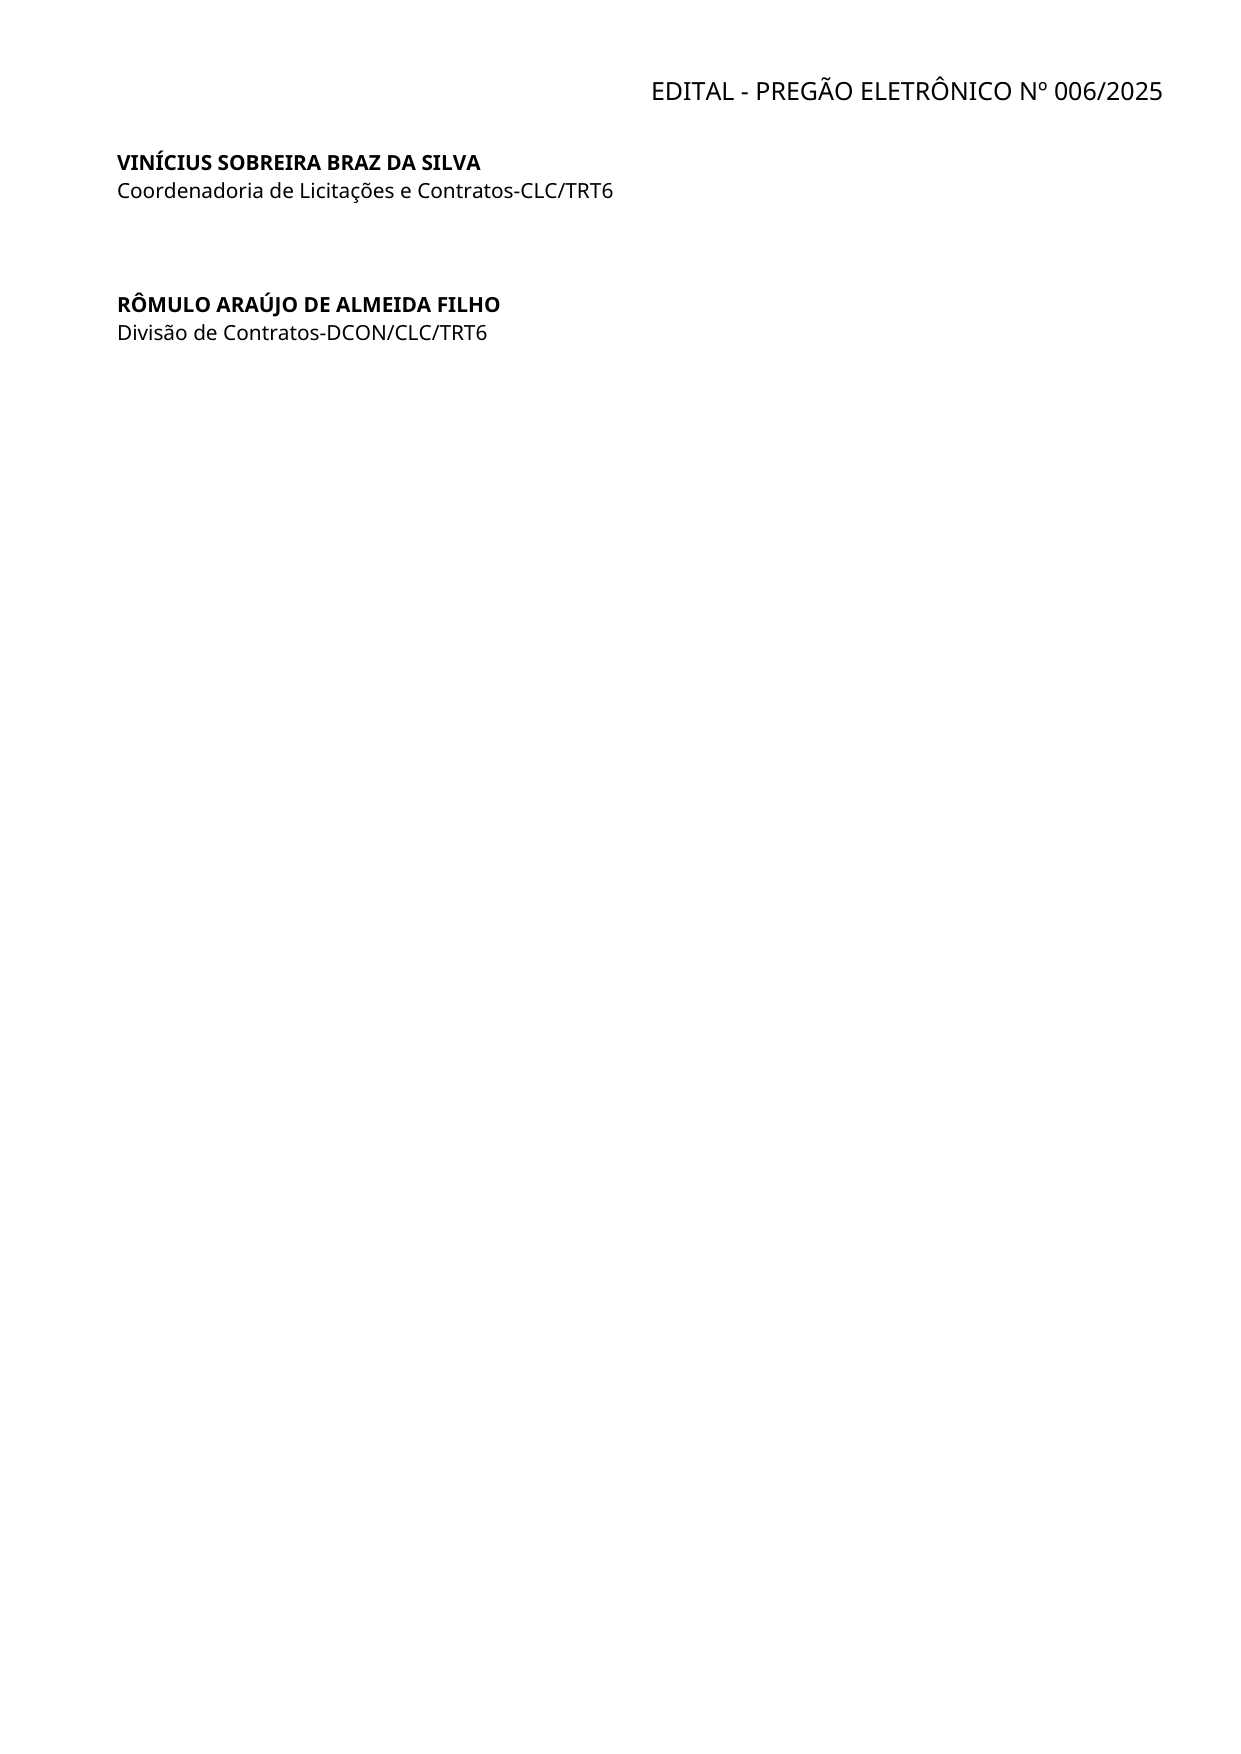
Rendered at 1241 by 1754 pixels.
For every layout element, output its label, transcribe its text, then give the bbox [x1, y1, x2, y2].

text Coordenadoria de Licitações e Contratos-CLC/TRT6 [117, 176, 1164, 204]
text Divisão de Contratos-DCON/CLC/TRT6 [117, 318, 1164, 347]
text VINÍCIUS SOBREIRA BRAZ DA SILVA [117, 148, 1164, 176]
text RÔMULO ARAÚJO DE ALMEIDA FILHO [117, 290, 1164, 318]
